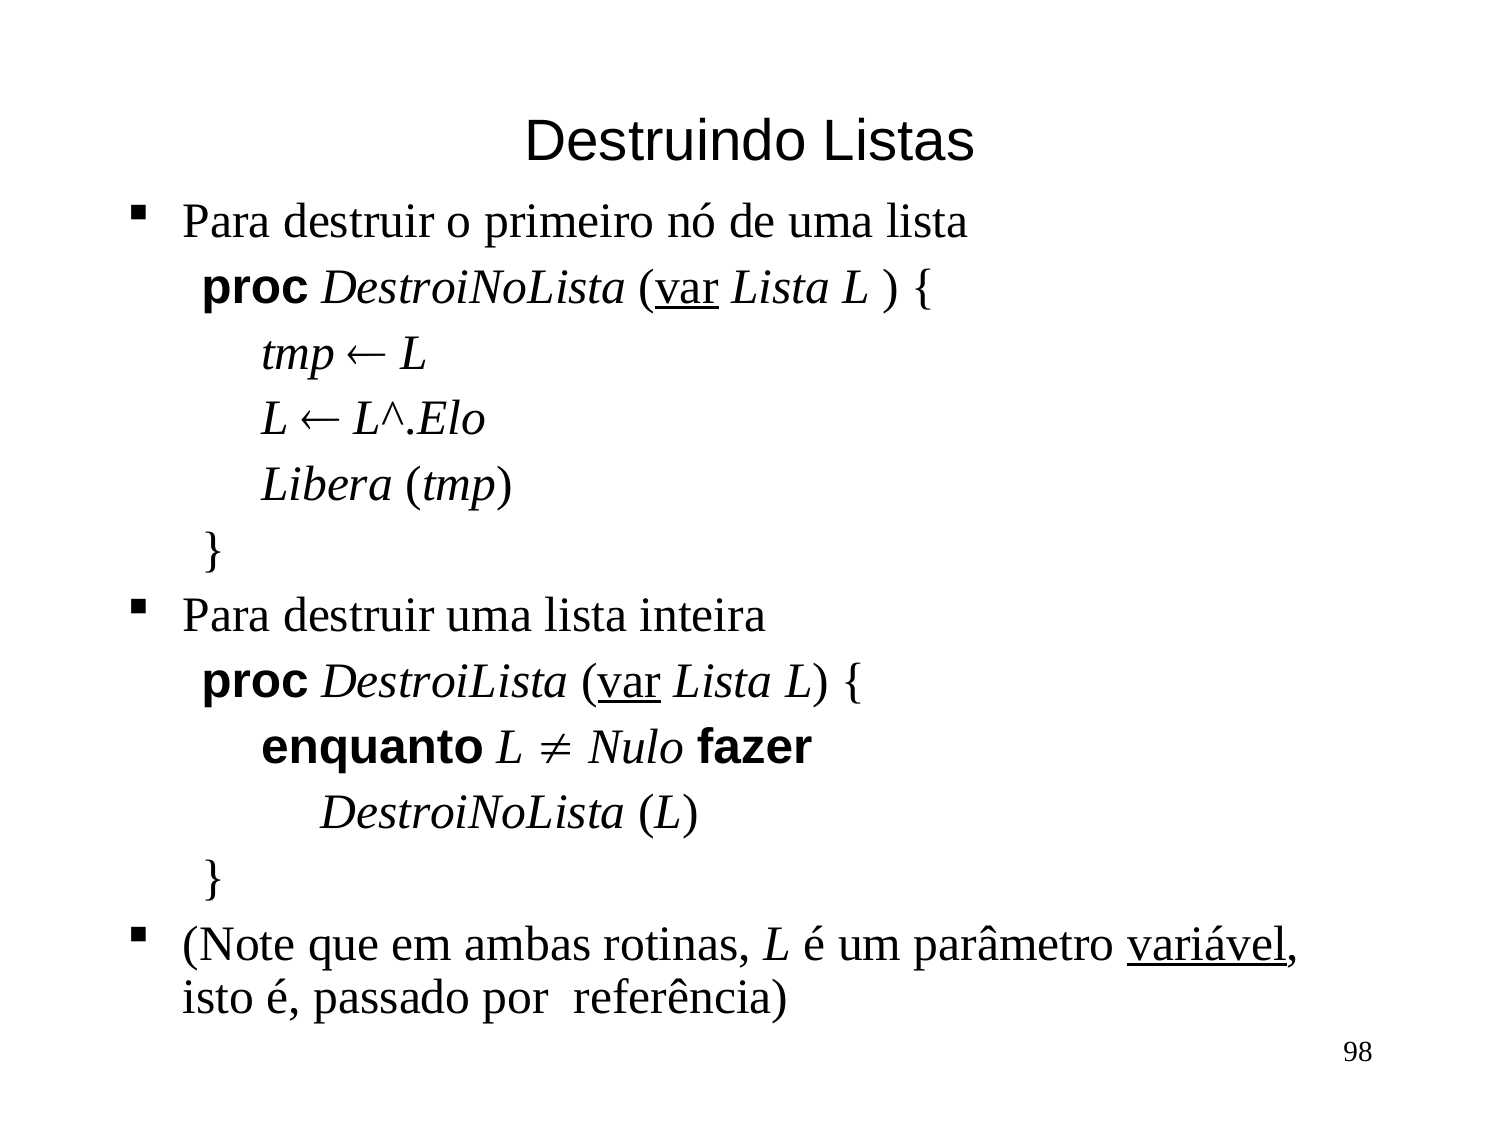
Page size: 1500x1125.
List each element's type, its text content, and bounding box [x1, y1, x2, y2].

title Destruindo Listas [112, 99, 1388, 175]
list Para destruir o primeiro nó de uma lista proc DestroiNoLista (var Lista L ) { tmp  L L  L^.Elo Libera (tmp) } Para destruir uma lista inteira proc DestroiLista (var Lista L) { enquanto L  Nulo fazer DestroiNoLista (L) } (Note que em ambas rotinas, L é um parâmetro variável, isto é, passado por referência) [112, 187, 1388, 1038]
